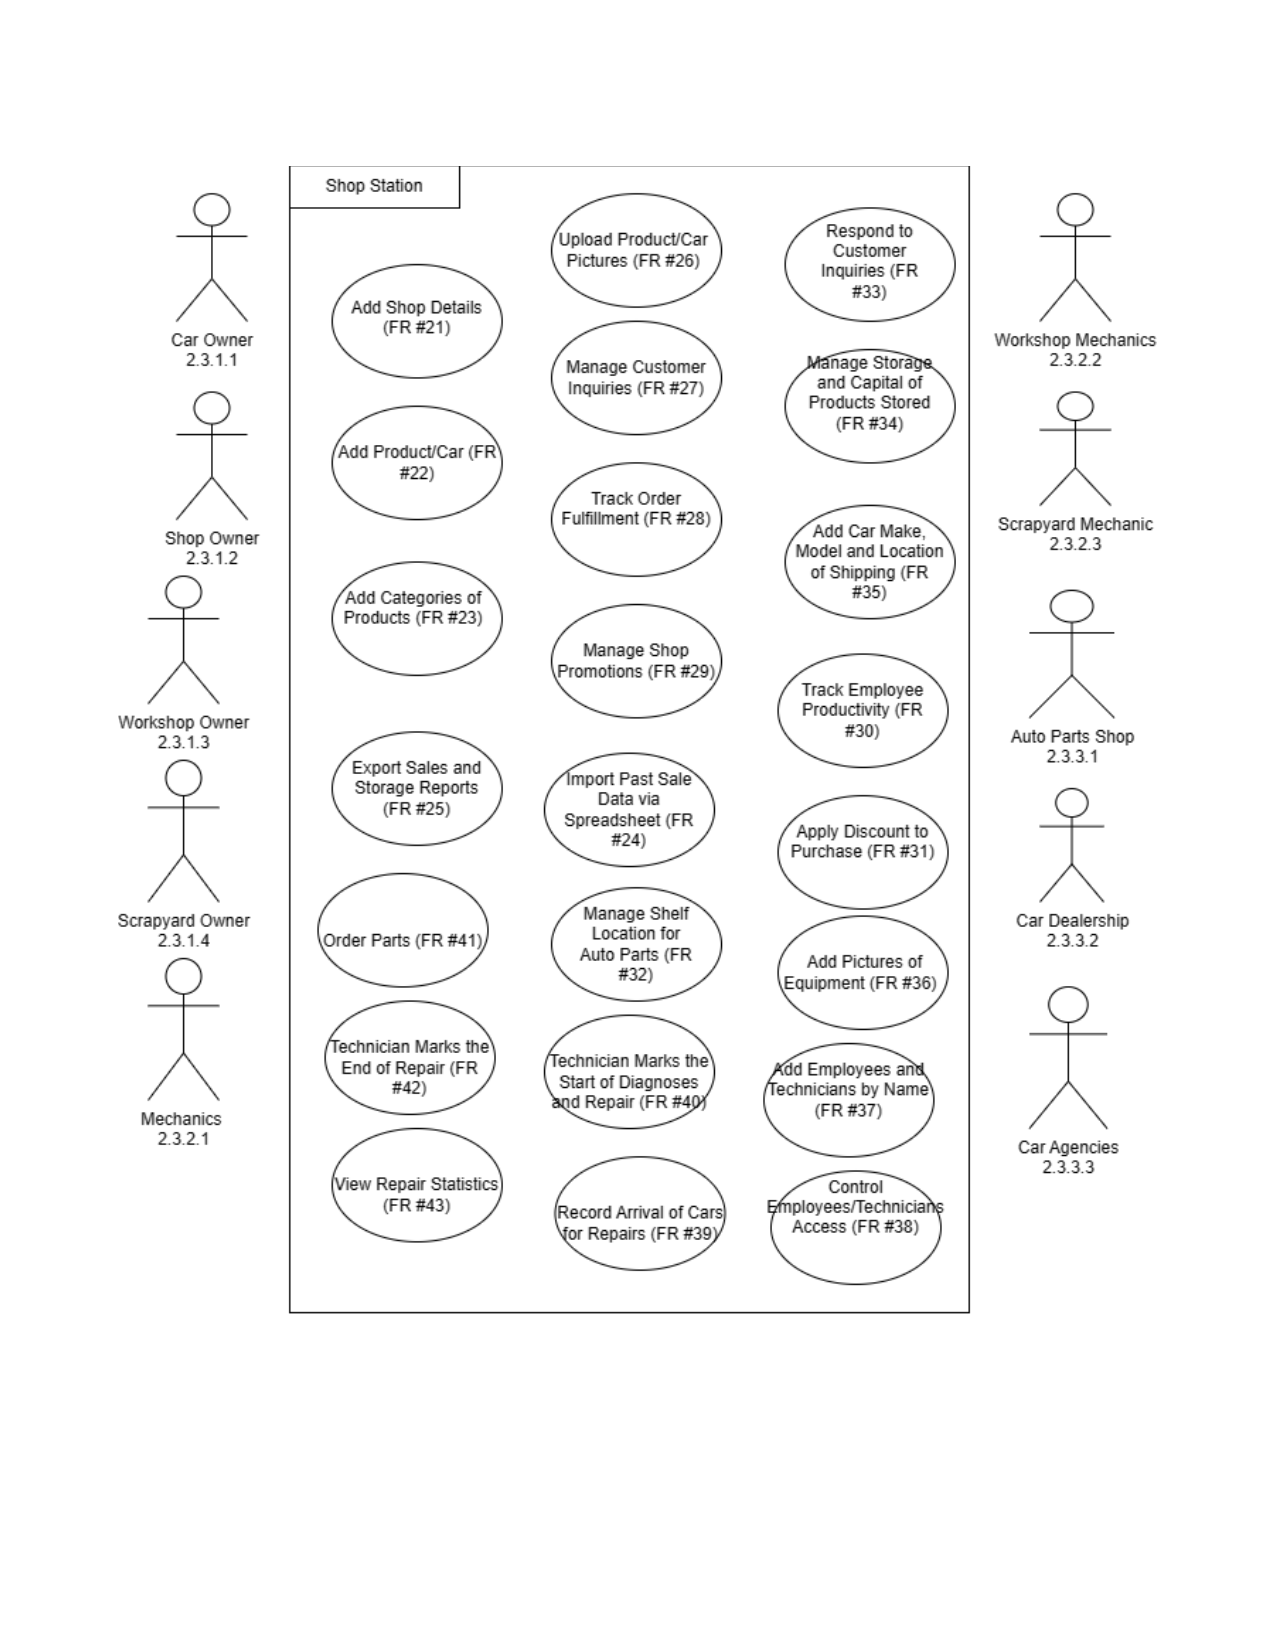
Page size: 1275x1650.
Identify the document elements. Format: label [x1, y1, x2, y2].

picture [118, 166, 1157, 1315]
